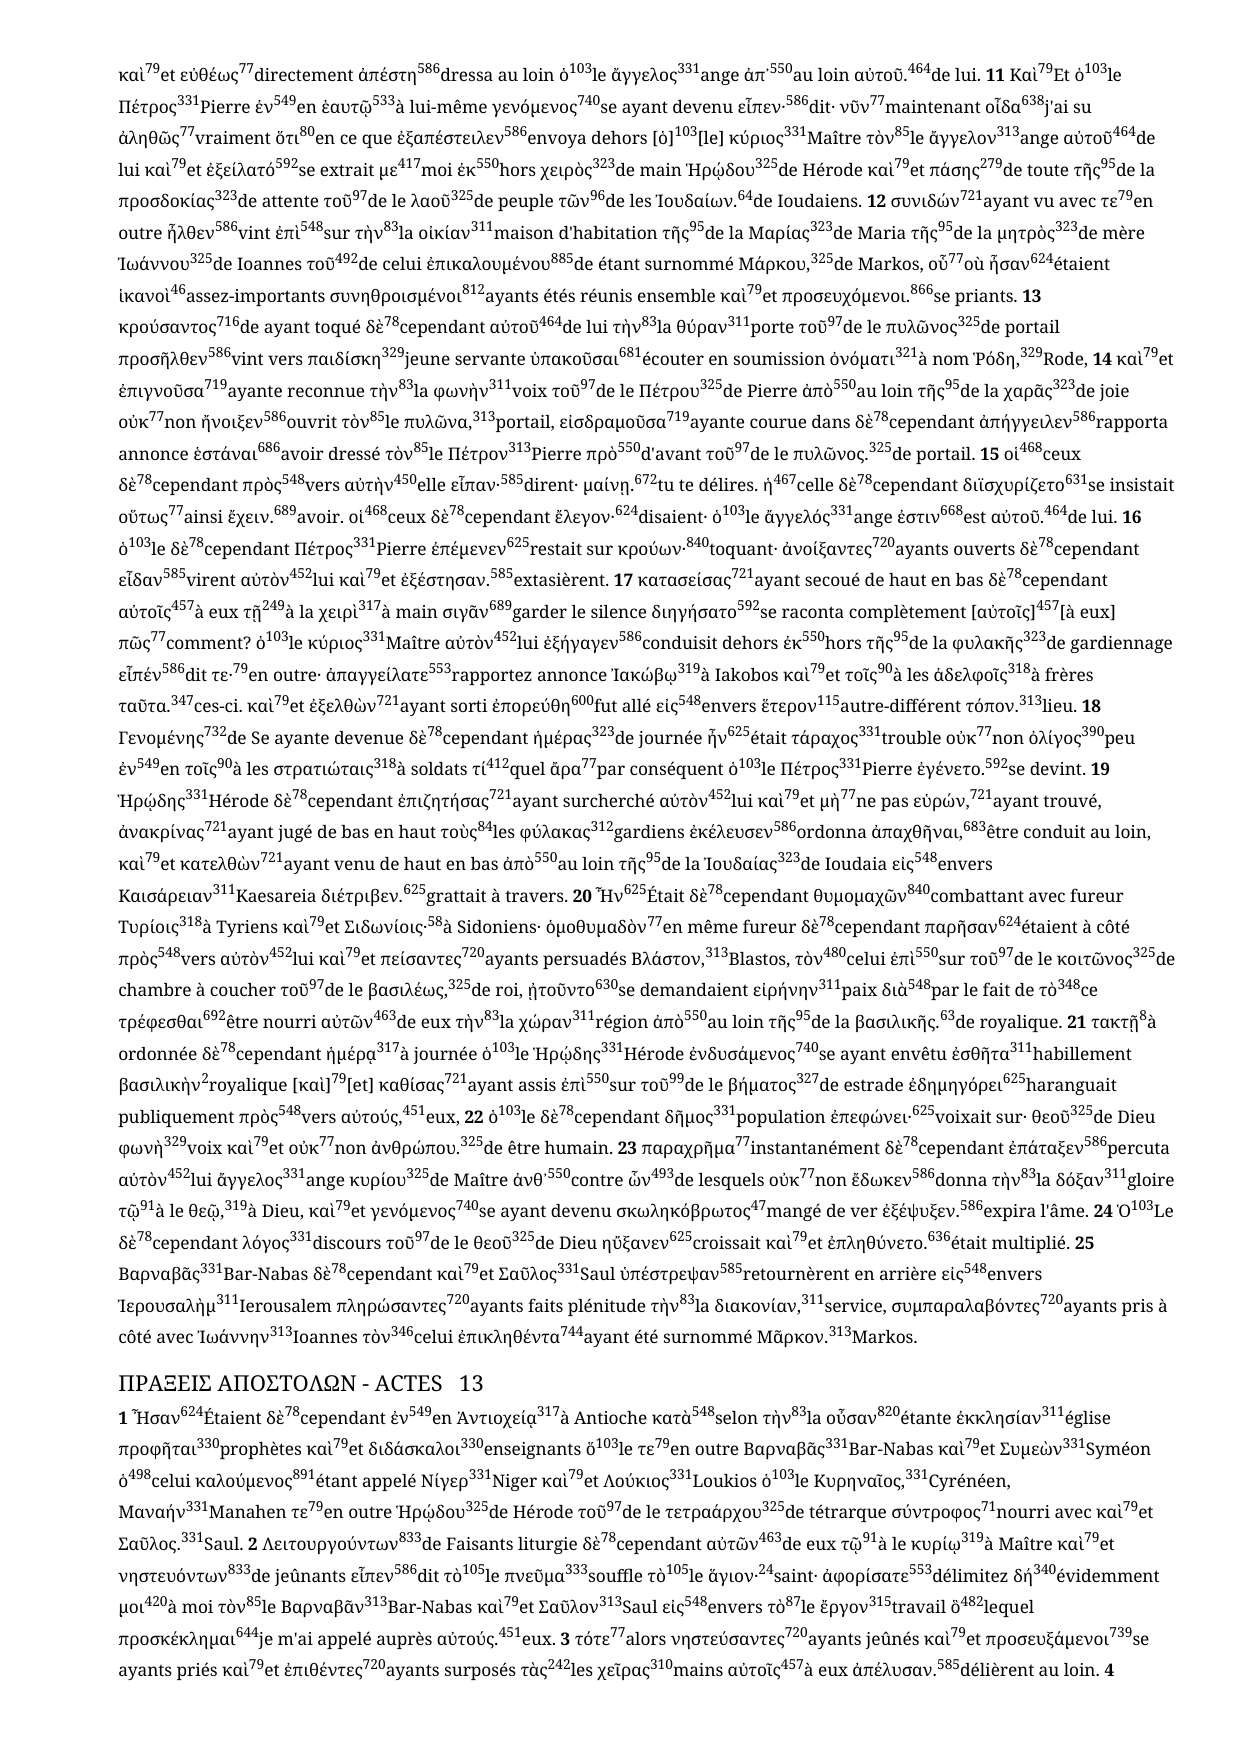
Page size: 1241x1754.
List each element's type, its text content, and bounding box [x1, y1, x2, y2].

text 1 Κατ᾽548Selon ἐκεῖνον138celui-là δὲ78cependant τὸν85le καιρὸν313moment ἐπέβαλεν586surjeta Ἡρῴδης331Hérode ὁ103le βασιλεὺς331roi τὰς82les χεῖρας310mains κακῶσαί681faire du mal τινας372des quelconques τῶν357de ceux ἀπὸ550au loin τῆς95de la ἐκκλησίας.323de église. 2 ἀνεῖλεν586saisit de bas en haut δὲ78cependant Ἰάκωβον313Iakobos τὸν85le ἀδελφὸν313frère Ἰωάννου325de Ioannes μαχαίρῃ.317à machette. 3 Ἰδὼν721Ayant vu δὲ78cependant ὅτι80en ce que ἀρεστόν49agréable ἐστιν668est τοῖς90à les Ἰουδαίοις,58à Ioudaiens, προσέθετο592se apposa συλλαβεῖν681prendre ensemble καὶ77aussi Πέτρον,313Pierre, –935– ἦσαν624étaient δὲ78cependant [αἱ]100[les] ἡμέραι328journées τῶν98de les ἀζύμων66de sans levains –935– 4 ὃν480lequel καὶ77aussi πιάσας721ayant saisi ἔθετο592se posa εἰς548envers φυλακὴν311gardiennage παραδοὺς721ayant transmis τέσσαρσιν186à quatre τετραδίοις320à groupes de quatre στρατιωτῶν324de soldats φυλάσσειν689gardienner αὐτόν,452lui, βουλόμενος867se ayant dessein μετὰ548après τὸ87le πάσχα315pâque ἀναγαγεῖν681conduire de bas en haut αὐτὸν452lui τῷ91à le λαῷ.319à peuple. 5 ὁ103le μὲν79certes οὖν79donc Πέτρος331Pierre ἐτηρεῖτο636était gardé ἐν549en τῇ89à la φυλακῇ·317à gardiennage· προσευχὴ329prière δὲ78cependant ἦν625était ἐκτενῶς77extensivement γινομένη865se devenante ὑπὸ550sous τῆς95de la ἐκκλησίας323de église πρὸς548vers τὸν85le θεὸν313Dieu περὶ550autour αὐτοῦ.464de lui. 6 Ὅτε80Lorsque δὲ78cependant ἤμελλεν625imminait προαγαγεῖν681mener devant αὐτὸν452lui ὁ103le Ἡρῴδης,331Hérode, τῇ89à la νυκτὶ317à nuit ἐκείνῃ142à celle-là ἦν625était ὁ103le Πέτρος331Pierre κοιμώμενος891étant mis au coucher μεταξὺ552entre δύο190de deux στρατιωτῶν324de soldats δεδεμένος813ayant été lié ἁλύσεσιν316à chaînes δυσὶν182à deux φύλακές330gardiens τε79en outre πρὸ550d'avant τῆς95de la θύρας323de porte ἐτήρουν624gardaient τὴν83la φυλακήν.311gardiennage. 7 καὶ79et ἰδοὺ306voici ἄγγελος331ange κυρίου325de Maître ἐπέστη586présenta καὶ79et φῶς333lumière ἔλαμψεν586brilla ἐν549en τῷ93à le οἰκήματι·321à habitat· πατάξας721ayant percuté δὲ78cependant τὴν83la πλευρὰν311côté τοῦ97de le Πέτρου325de Pierre ἤγειρεν586éveilla αὐτὸν452lui λέγων·840disant· ἀνάστα554redresse ἐν549en τάχει.321à vitesse. καὶ79et ἐξέπεσαν585tombèrent dehors αὐτοῦ464de lui αἱ100les ἁλύσεις328chaînes ἐκ550hors τῶν254de les χειρῶν.322de mains. 8 εἶπεν586dit δὲ78cependant ὁ103le ἄγγελος331ange πρὸς548vers αὐτόν·452lui· ζῶσαι558te ceins καὶ79et ὑπόδησαι558te lie en dessous τὰ86les σανδάλιά314sandales σου.442de toi. ἐποίησεν586fit δὲ78cependant οὕτως.77ainsi. καὶ79et λέγει668dit αὐτῷ·458à lui· περιβαλοῦ558te entoure τὸ87le ἱμάτιόν315himation σου442de toi καὶ79et ἀκολούθει570suis μοι.420à moi. 9 καὶ79et ἐξελθὼν721ayant sorti ἠκολούθει625suivait καὶ79et οὐκ77non ᾔδει659avait su ὅτι80en ce que ἀληθές49vrai ἐστιν668est τὸ500ce γινόμενον869se devenant διὰ550par τοῦ97de le ἀγγέλου·325de ange· ἐδόκει625estimait δὲ78cependant ὅραμα315vision βλέπειν.689regarder. 10 διελθόντες720ayants passés à travers δὲ78cependant πρώτην201première φυλακὴν311gardiennage καὶ79et δευτέραν201deuxième ἦλθαν585vinrent ἐπὶ548sur τὴν83la πύλην311porche τὴν83la σιδηρᾶν2de fer τὴν344celle φέρουσαν820portante εἰς548envers τὴν83la πόλιν,311cité, ἥτις496laquelle une quelconque αὐτομάτη69automate ἠνοίγη600fut ouvert αὐτοῖς457à eux καὶ79et ἐξελθόντες720ayants sortis προῆλθον585vinrent devant ῥύμην311rue μίαν,177une, καὶ79et εὐθέως77directement ἀπέστη586dressa au loin ὁ103le ἄγγελος331ange ἀπ᾽550au loin αὐτοῦ.464de lui. 11 Καὶ79Et ὁ103le Πέτρος331Pierre ἐν549en ἑαυτῷ533à lui-même γενόμενος740se ayant devenu εἶπεν·586dit· νῦν77maintenant οἶδα638j'ai su ἀληθῶς77vraiment ὅτι80en ce que ἐξαπέστειλεν586envoya dehors [ὁ]103[le] κύριος331Maître τὸν85le ἄγγελον313ange αὐτοῦ464de lui καὶ79et ἐξείλατό592se extrait με417moi ἐκ550hors χειρὸς323de main Ἡρῴδου325de Hérode καὶ79et πάσης279de toute τῆς95de la προσδοκίας323de attente τοῦ97de le λαοῦ325de peuple τῶν96de les Ἰουδαίων.64de Ioudaiens. 12 συνιδών721ayant vu avec τε79en outre ἦλθεν586vint ἐπὶ548sur τὴν83la οἰκίαν311maison d'habitation τῆς95de la Μαρίας323de Maria τῆς95de la μητρὸς323de mère Ἰωάννου325de Ioannes τοῦ492de celui ἐπικαλουμένου885de étant surnommé Μάρκου,325de Markos, οὗ77où ἦσαν624étaient ἱκανοὶ46assez-importants συνηθροισμένοι812ayants étés réunis ensemble καὶ79et προσευχόμενοι.866se priants. 13 κρούσαντος716de ayant toqué δὲ78cependant αὐτοῦ464de lui τὴν83la θύραν311porte τοῦ97de le πυλῶνος325de portail προσῆλθεν586vint vers παιδίσκη329jeune servante ὑπακοῦσαι681écouter en soumission ὀνόματι321à nom Ῥόδη,329Rode, 14 καὶ79et ἐπιγνοῦσα719ayante reconnue τὴν83la φωνὴν311voix τοῦ97de le Πέτρου325de Pierre ἀπὸ550au loin τῆς95de la χαρᾶς323de joie οὐκ77non ἤνοιξεν586ouvrit τὸν85le πυλῶνα,313portail, εἰσδραμοῦσα719ayante courue dans δὲ78cependant ἀπήγγειλεν586rapporta annonce ἑστάναι686avoir dressé τὸν85le Πέτρον313Pierre πρὸ550d'avant τοῦ97de le πυλῶνος.325de portail. 15 οἱ468ceux δὲ78cependant πρὸς548vers αὐτὴν450elle εἶπαν·585dirent· μαίνῃ.672tu te délires. ἡ467celle δὲ78cependant διϊσχυρίζετο631se insistait οὕτως77ainsi ἔχειν.689avoir. οἱ468ceux δὲ78cependant ἔλεγον·624disaient· ὁ103le ἄγγελός331ange ἐστιν668est αὐτοῦ.464de lui. 16 ὁ103le δὲ78cependant Πέτρος331Pierre ἐπέμενεν625restait sur κρούων·840toquant· ἀνοίξαντες720ayants ouverts δὲ78cependant εἶδαν585virent αὐτὸν452lui καὶ79et ἐξέστησαν.585extasièrent. 17 κατασείσας721ayant secoué de haut en bas δὲ78cependant αὐτοῖς457à eux τῇ249à la χειρὶ317à main σιγᾶν689garder le silence διηγήσατο592se raconta complètement [αὐτοῖς]457[à eux] πῶς77comment? ὁ103le κύριος331Maître αὐτὸν452lui ἐξήγαγεν586conduisit dehors ἐκ550hors τῆς95de la φυλακῆς323de gardiennage εἶπέν586dit τε·79en outre· ἀπαγγείλατε553rapportez annonce Ἰακώβῳ319à Iakobos καὶ79et τοῖς90à les ἀδελφοῖς318à frères ταῦτα.347ces-ci. καὶ79et ἐξελθὼν721ayant sorti ἐπορεύθη600fut allé εἰς548envers ἕτερον115autre-différent τόπον.313lieu. 18 Γενομένης732de Se ayante devenue δὲ78cependant ἡμέρας323de journée ἦν625était τάραχος331trouble οὐκ77non ὀλίγος390peu ἐν549en τοῖς90à les στρατιώταις318à soldats τί412quel ἄρα77par conséquent ὁ103le Πέτρος331Pierre ἐγένετο.592se devint. 19 Ἡρῴδης331Hérode δὲ78cependant ἐπιζητήσας721ayant surcherché αὐτὸν452lui καὶ79et μὴ77ne pas εὑρών,721ayant trouvé, ἀνακρίνας721ayant jugé de bas en haut τοὺς84les φύλακας312gardiens ἐκέλευσεν586ordonna ἀπαχθῆναι,683être conduit au loin, καὶ79et κατελθὼν721ayant venu de haut en bas ἀπὸ550au loin τῆς95de la Ἰουδαίας323de Ioudaia εἰς548envers Καισάρειαν311Kaesareia διέτριβεν.625grattait à travers. 20 Ἦν625Était δὲ78cependant θυμομαχῶν840combattant avec fureur Τυρίοις318à Tyriens καὶ79et Σιδωνίοις·58à Sidoniens· ὁμοθυμαδὸν77en même fureur δὲ78cependant παρῆσαν624étaient à côté πρὸς548vers αὐτὸν452lui καὶ79et πείσαντες720ayants persuadés Βλάστον,313Blastos, τὸν480celui ἐπὶ550sur τοῦ97de le κοιτῶνος325de chambre à coucher τοῦ97de le βασιλέως,325de roi, ᾐτοῦντο630se demandaient εἰρήνην311paix διὰ548par le fait de τὸ348ce τρέφεσθαι692être nourri αὐτῶν463de eux τὴν83la χώραν311région ἀπὸ550au loin τῆς95de la βασιλικῆς.63de royalique. 21 τακτῇ8à ordonnée δὲ78cependant ἡμέρᾳ317à journée ὁ103le Ἡρῴδης331Hérode ἐνδυσάμενος740se ayant envêtu ἐσθῆτα311habillement βασιλικὴν2royalique [καὶ]79[et] καθίσας721ayant assis ἐπὶ550sur τοῦ99de le βήματος327de estrade ἐδημηγόρει625haranguait publiquement πρὸς548vers αὐτούς,451eux, 22 ὁ103le δὲ78cependant δῆμος331population ἐπεφώνει·625voixait sur· θεοῦ325de Dieu φωνὴ329voix καὶ79et οὐκ77non ἀνθρώπου.325de être humain. 23 παραχρῆμα77instantanément δὲ78cependant ἐπάταξεν586percuta αὐτὸν452lui ἄγγελος331ange κυρίου325de Maître ἀνθ᾽550contre ὧν493de lesquels οὐκ77non ἔδωκεν586donna τὴν83la δόξαν311gloire τῷ91à le θεῷ,319à Dieu, καὶ79et γενόμενος740se ayant devenu σκωληκόβρωτος47mangé de ver ἐξέψυξεν.586expira l'âme. 24 Ὁ103Le δὲ78cependant λόγος331discours τοῦ97de le θεοῦ325de Dieu ηὔξανεν625croissait καὶ79et ἐπληθύνετο.636était multiplié. 25 Βαρναβᾶς331Bar-Nabas δὲ78cependant καὶ79et Σαῦλος331Saul ὑπέστρεψαν585retournèrent en arrière εἰς548envers Ἰερουσαλὴμ311Ierousalem πληρώσαντες720ayants faits plénitude τὴν83la διακονίαν,311service, συμπαραλαβόντες720ayants pris à côté avec Ἰωάννην313Ioannes τὸν346celui ἐπικληθέντα744ayant été surnommé Μᾶρκον.313Markos. [118, 59, 1181, 1349]
text ΠΡΑΞΕΙΣ ΑΠΟΣΤΟΛΩΝ - ACTES 13 [118, 1368, 1181, 1397]
